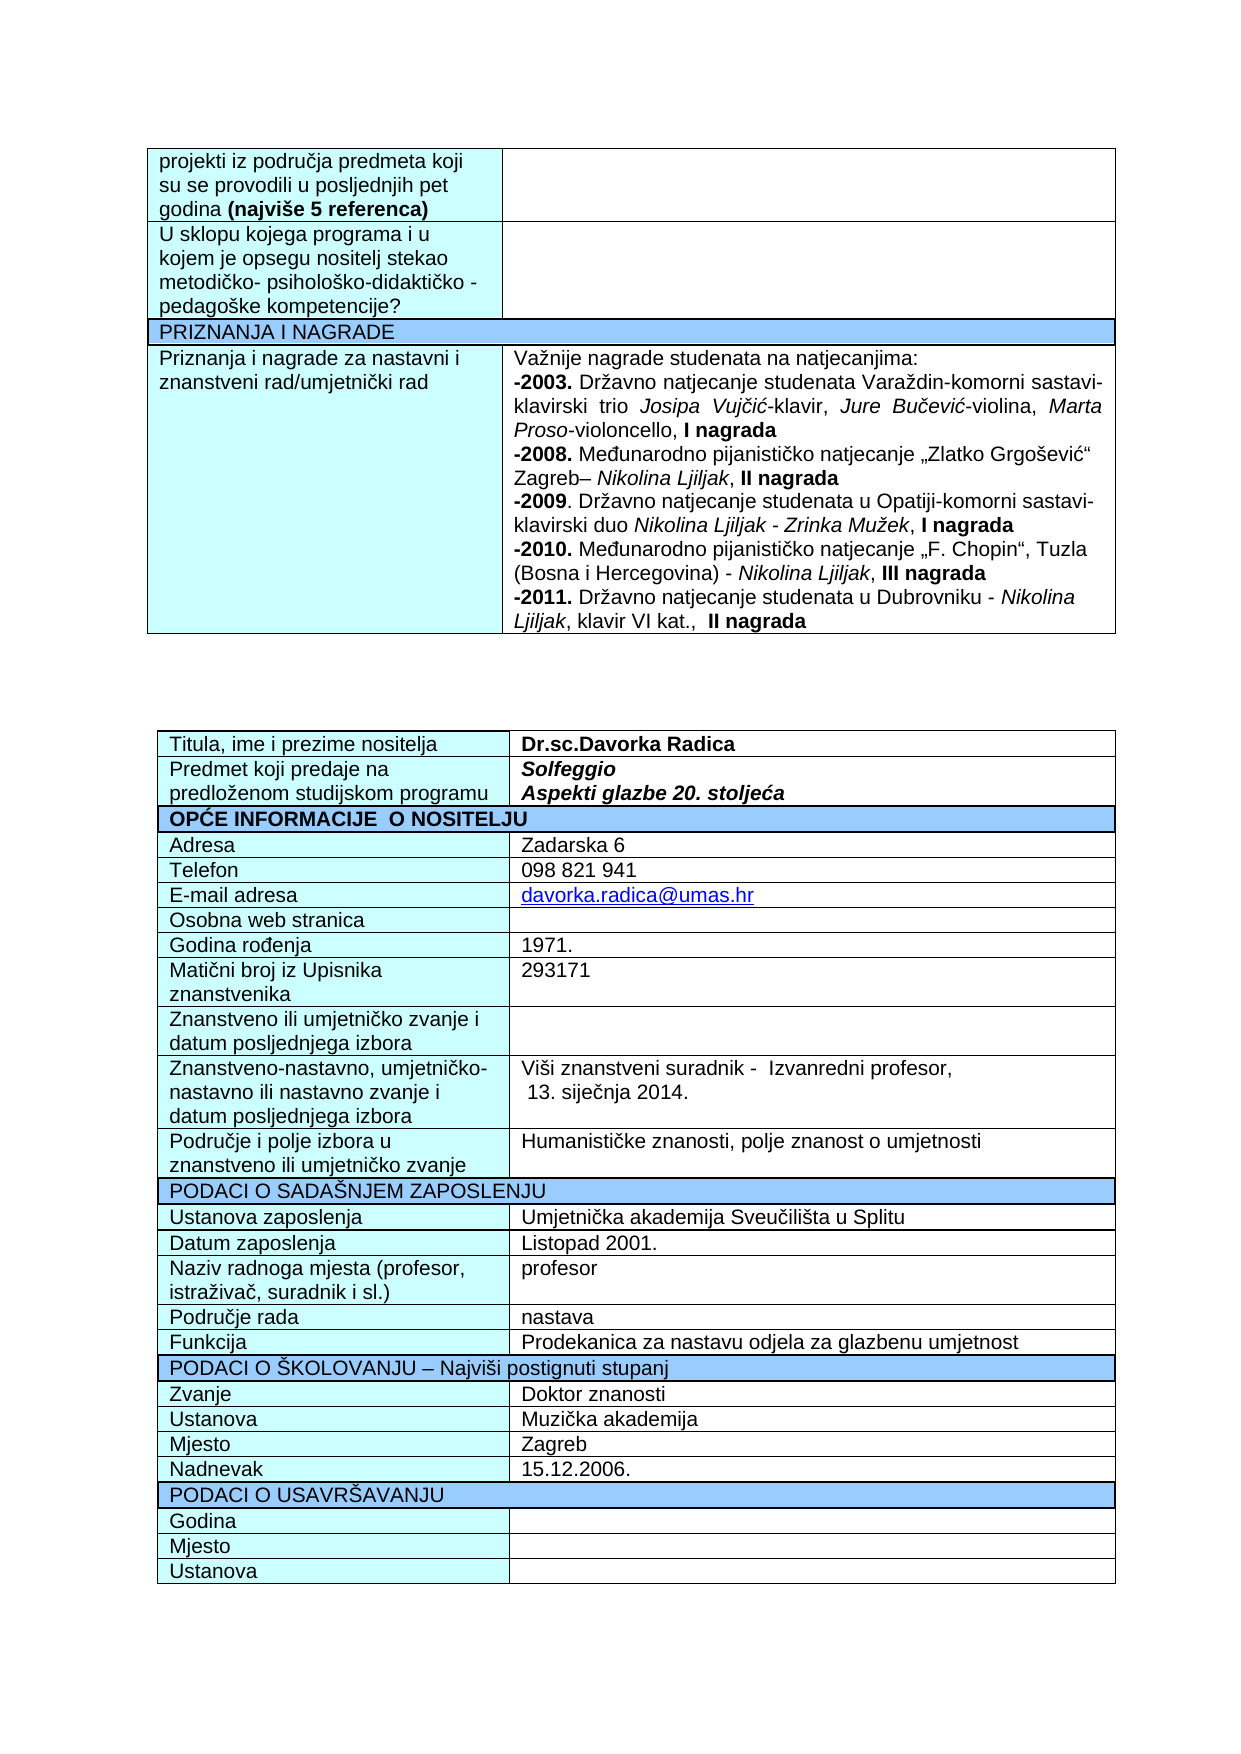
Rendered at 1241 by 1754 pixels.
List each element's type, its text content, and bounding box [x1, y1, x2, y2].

table_cell PODACI O USAVRŠAVANJU [159, 1483, 1114, 1507]
table_cell Funkcija [158, 1330, 509, 1354]
table_cell OPĆE INFORMACIJE O NOSITELJU [159, 807, 1114, 831]
table_cell U sklopu kojega programa i u kojem je opsegu nositelj stekao metodičko- psihološko-didaktičko -pedagoške kompetencije? [148, 222, 502, 317]
table_cell PODACI O SADAŠNJEM ZAPOSLENJU [159, 1179, 1114, 1203]
table_cell Znanstveno ili umjetničko zvanje i datum posljednjega izbora [158, 1007, 509, 1055]
table_cell Zadarska 6 [510, 833, 1115, 857]
table_header Titula, ime i prezime nositelja [158, 732, 509, 756]
table_cell Prodekanica za nastavu odjela za glazbenu umjetnost [510, 1330, 1115, 1354]
table_cell [510, 908, 1115, 932]
table_cell projekti iz područja predmeta koji su se provodili u posljednjih pet godina (najviše 5 referenca) [148, 149, 502, 221]
table_cell Ustanova [158, 1559, 509, 1583]
table_cell E-mail adresa [158, 883, 509, 907]
table_cell Matični broj iz Upisnika znanstvenika [158, 958, 509, 1006]
table_cell Osobna web stranica [158, 908, 509, 932]
table_cell Viši znanstveni suradnik - Izvanredni profesor, 13. siječnja 2014. [510, 1056, 1115, 1128]
table_cell profesor [510, 1256, 1115, 1304]
table_cell nastava [510, 1305, 1115, 1329]
table_cell 1971. [510, 933, 1115, 957]
table_cell PRIZNANJA I NAGRADE [149, 320, 1114, 343]
table_cell 293171 [510, 958, 1115, 1006]
table_cell Znanstveno-nastavno, umjetničko-nastavno ili nastavno zvanje i datum posljednjega izbora [158, 1056, 509, 1128]
table_cell [510, 1509, 1115, 1533]
table_cell Predmet koji predaje na predloženom studijskom programu [158, 757, 509, 805]
table_cell PODACI O ŠKOLOVANJU – Najviši postignuti stupanj [159, 1356, 1114, 1380]
table_cell Važnije nagrade studenata na natjecanjima: -2003. Državno natjecanje studenata Varaždin-komorni sastavi-klavirski trio Josipa Vujčić-klavir, Jure Bučević-violina, Marta Proso-violoncello, I nagrada -2008. Međunarodno pijanističko natjecanje „Zlatko Grgošević“ Zagreb– Nikolina Ljiljak, II nagrada -2009. Državno natjecanje studenata u Opatiji-komorni sastavi-klavirski duo Nikolina Ljiljak - Zrinka Mužek, I nagrada -2010. Međunarodno pijanističko natjecanje „F. Chopin“, Tuzla (Bosna i Hercegovina) - Nikolina Ljiljak, III nagrada -2011. Državno natjecanje studenata u Dubrovniku - Nikolina Ljiljak, klavir VI kat., II nagrada [503, 346, 1115, 633]
table_cell 098 821 941 [510, 858, 1115, 882]
table_cell Datum zaposlenja [158, 1231, 509, 1255]
table_header Dr.sc.Davorka Radica [510, 731, 1115, 756]
table_cell Ustanova [158, 1407, 509, 1431]
table_cell Zvanje [158, 1382, 509, 1406]
table_cell 15.12.2006. [510, 1457, 1115, 1481]
table_cell Telefon [158, 858, 509, 882]
table_cell Godina rođenja [158, 933, 509, 957]
table_cell Muzička akademija [510, 1407, 1115, 1431]
table_cell Solfeggio Aspekti glazbe 20. stoljeća [510, 757, 1115, 805]
table_cell Zagreb [510, 1432, 1115, 1456]
table_cell Priznanja i nagrade za nastavni i znanstveni rad/umjetnički rad [148, 346, 502, 633]
table_cell Mjesto [158, 1534, 509, 1558]
table_cell Umjetnička akademija Sveučilišta u Splitu [510, 1205, 1115, 1229]
table_cell Mjesto [158, 1432, 509, 1456]
table_cell Listopad 2001. [510, 1231, 1115, 1255]
table_cell Doktor znanosti [510, 1382, 1115, 1406]
table_cell Područje rada [158, 1305, 509, 1329]
table_cell Područje i polje izbora u znanstveno ili umjetničko zvanje [158, 1129, 509, 1177]
table_cell Ustanova zaposlenja [158, 1205, 509, 1229]
table_cell Adresa [158, 833, 509, 857]
table_cell [510, 1559, 1115, 1583]
table_cell Naziv radnoga mjesta (profesor, istraživač, suradnik i sl.) [158, 1256, 509, 1304]
table_cell [503, 149, 1115, 221]
table_cell Nadnevak [158, 1457, 509, 1481]
table_cell davorka.radica@umas.hr [510, 883, 1115, 907]
table_cell [510, 1534, 1115, 1558]
table_cell [503, 222, 1115, 317]
table_cell Humanističke znanosti, polje znanost o umjetnosti [510, 1129, 1115, 1177]
table_cell Godina [158, 1509, 509, 1533]
table_cell [510, 1007, 1115, 1055]
